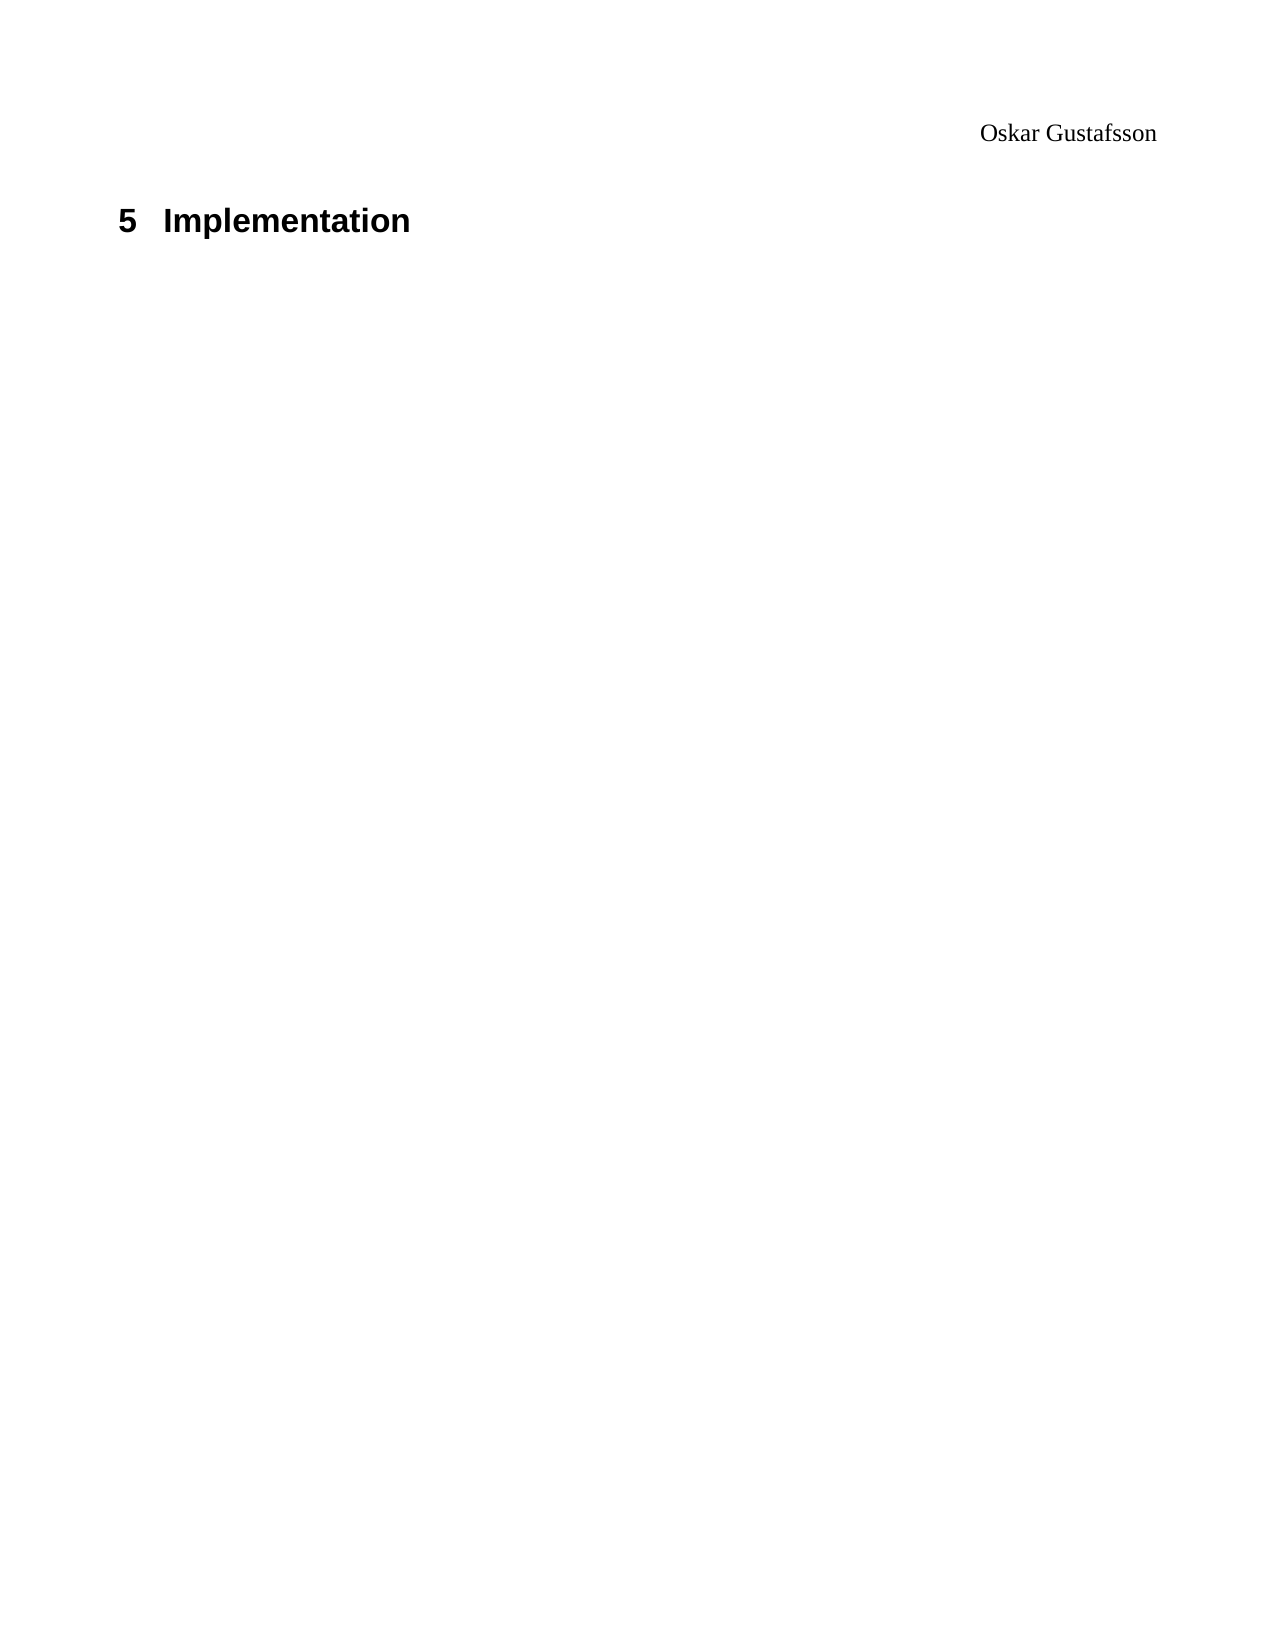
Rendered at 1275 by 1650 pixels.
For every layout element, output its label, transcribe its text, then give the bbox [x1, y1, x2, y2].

subtitle Implementation [118, 201, 1157, 240]
